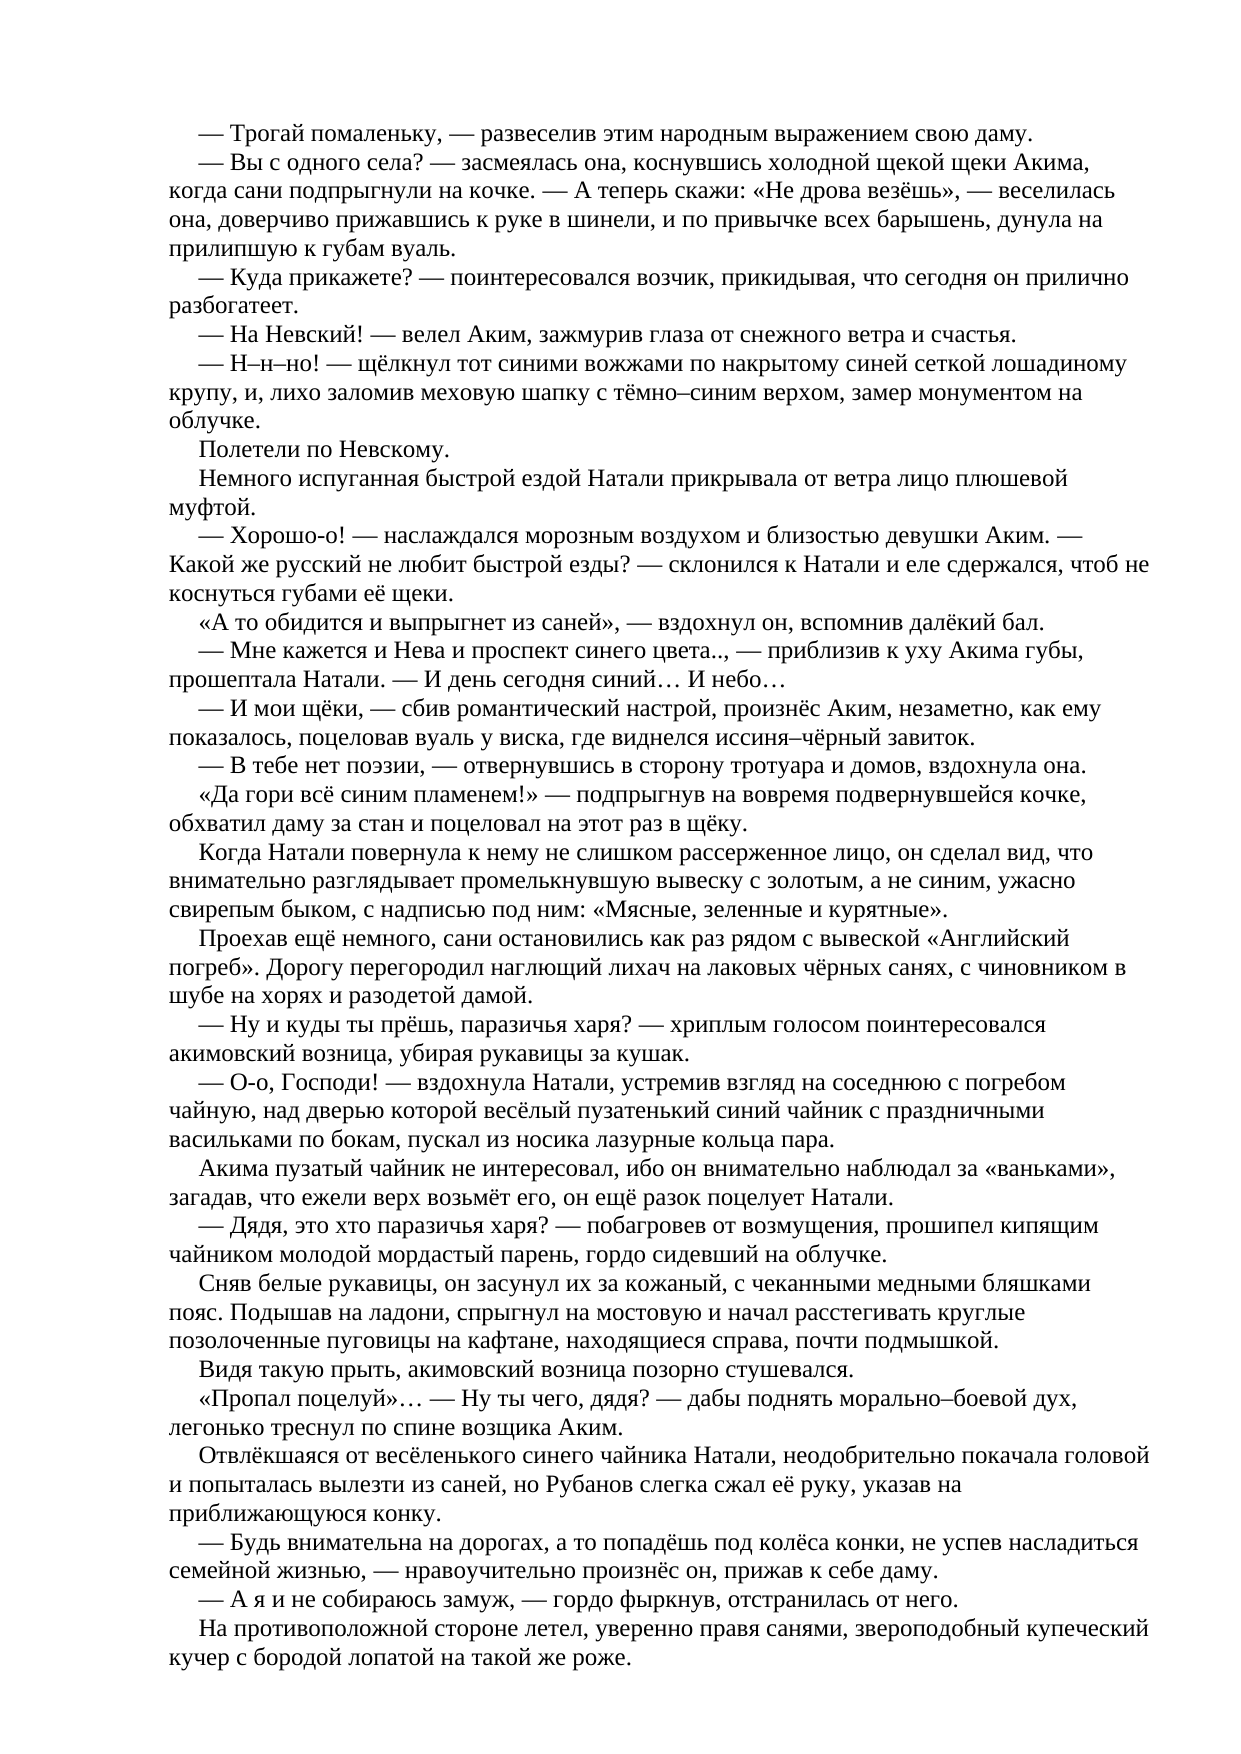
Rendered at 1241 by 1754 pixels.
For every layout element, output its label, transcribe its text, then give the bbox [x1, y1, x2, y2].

text Отвлёкшаяся от весёленького синего чайника Натали, неодобрительно покачала головой и попыталась вылезти из саней, но Рубанов слегка сжал её руку, указав на приближающуюся конку. [169, 1441, 1152, 1527]
text — Вы с одного села? — засмеялась она, коснувшись холодной щекой щеки Акима, когда сани подпрыгнули на кочке. — А теперь скажи: «Не дрова везёшь», — веселилась она, доверчиво прижавшись к руке в шинели, и по привычке всех барышень, дунула на прилипшую к губам вуаль. [169, 147, 1152, 262]
text — Мне кажется и Нева и проспект синего цвета.., — приблизив к уху Акима губы, прошептала Натали. — И день сегодня синий… И небо… [169, 636, 1152, 693]
text Видя такую прыть, акимовский возница позорно стушевался. [169, 1354, 1152, 1383]
text — Трогай помаленьку, — развеселив этим народным выражением свою даму. [169, 118, 1152, 147]
text — Ну и куды ты прёшь, паразичья харя? — хриплым голосом поинтересовался акимовский возница, убирая рукавицы за кушак. [169, 1009, 1152, 1067]
text «Да гори всё синим пламенем!» — подпрыгнув на вовремя подвернувшейся кочке, обхватил даму за стан и поцеловал на этот раз в щёку. [169, 779, 1152, 837]
text «Пропал поцелуй»… — Ну ты чего, дядя? — дабы поднять морально–боевой дух, легонько треснул по спине возщика Аким. [169, 1383, 1152, 1441]
text — О-о, Господи! — вздохнула Натали, устремив взгляд на соседнюю с погребом чайную, над дверью которой весёлый пузатенький синий чайник с праздничными васильками по бокам, пускал из носика лазурные кольца пара. [169, 1067, 1152, 1153]
text Сняв белые рукавицы, он засунул их за кожаный, с чеканными медными бляшками пояс. Подышав на ладони, спрыгнул на мостовую и начал расстегивать круглые позолоченные пуговицы на кафтане, находящиеся справа, почти подмышкой. [169, 1268, 1152, 1354]
text Полетели по Невскому. [169, 434, 1152, 463]
text «А то обидится и выпрыгнет из саней», — вздохнул он, вспомнив далёкий бал. [169, 607, 1152, 636]
text Акима пузатый чайник не интересовал, ибо он внимательно наблюдал за «ваньками», загадав, что ежели верх возьмёт его, он ещё разок поцелует Натали. [169, 1153, 1152, 1211]
text — Хорошо-о! — наслаждался морозным воздухом и близостью девушки Аким. — Какой же русский не любит быстрой езды? — склонился к Натали и еле сдержался, чтоб не коснуться губами её щеки. [169, 521, 1152, 607]
text На противоположной стороне летел, уверенно правя санями, звероподобный купеческий кучер с бородой лопатой на такой же роже. [169, 1613, 1152, 1671]
text — А я и не собираюсь замуж, — гордо фыркнув, отстранилась от него. [169, 1584, 1152, 1613]
text Когда Натали повернула к нему не слишком рассерженное лицо, он сделал вид, что внимательно разглядывает промелькнувшую вывеску с золотым, а не синим, ужасно свирепым быком, с надписью под ним: «Мясные, зеленные и курятные». [169, 837, 1152, 923]
text — На Невский! — велел Аким, зажмурив глаза от снежного ветра и счастья. [169, 319, 1152, 348]
text — В тебе нет поэзии, — отвернувшись в сторону тротуара и домов, вздохнула она. [169, 751, 1152, 779]
text — И мои щёки, — сбив романтический настрой, произнёс Аким, незаметно, как ему показалось, поцеловав вуаль у виска, где виднелся иссиня–чёрный завиток. [169, 693, 1152, 751]
text — Будь внимательна на дорогах, а то попадёшь под колёса конки, не успев насладиться семейной жизнью, — нравоучительно произнёс он, прижав к себе даму. [169, 1527, 1152, 1584]
text Проехав ещё немного, сани остановились как раз рядом с вывеской «Английский погреб». Дорогу перегородил наглющий лихач на лаковых чёрных санях, с чиновником в шубе на хорях и разодетой дамой. [169, 923, 1152, 1009]
text — Дядя, это хто паразичья харя? — побагровев от возмущения, прошипел кипящим чайником молодой мордастый парень, гордо сидевший на облучке. [169, 1211, 1152, 1268]
text Немного испуганная быстрой ездой Натали прикрывала от ветра лицо плюшевой муфтой. [169, 463, 1152, 521]
text — Куда прикажете? — поинтересовался возчик, прикидывая, что сегодня он прилично разбогатеет. [169, 262, 1152, 319]
text — Н–н–но! — щёлкнул тот синими вожжами по накрытому синей сеткой лошадиному крупу, и, лихо заломив меховую шапку с тёмно–синим верхом, замер монументом на облучке. [169, 348, 1152, 434]
